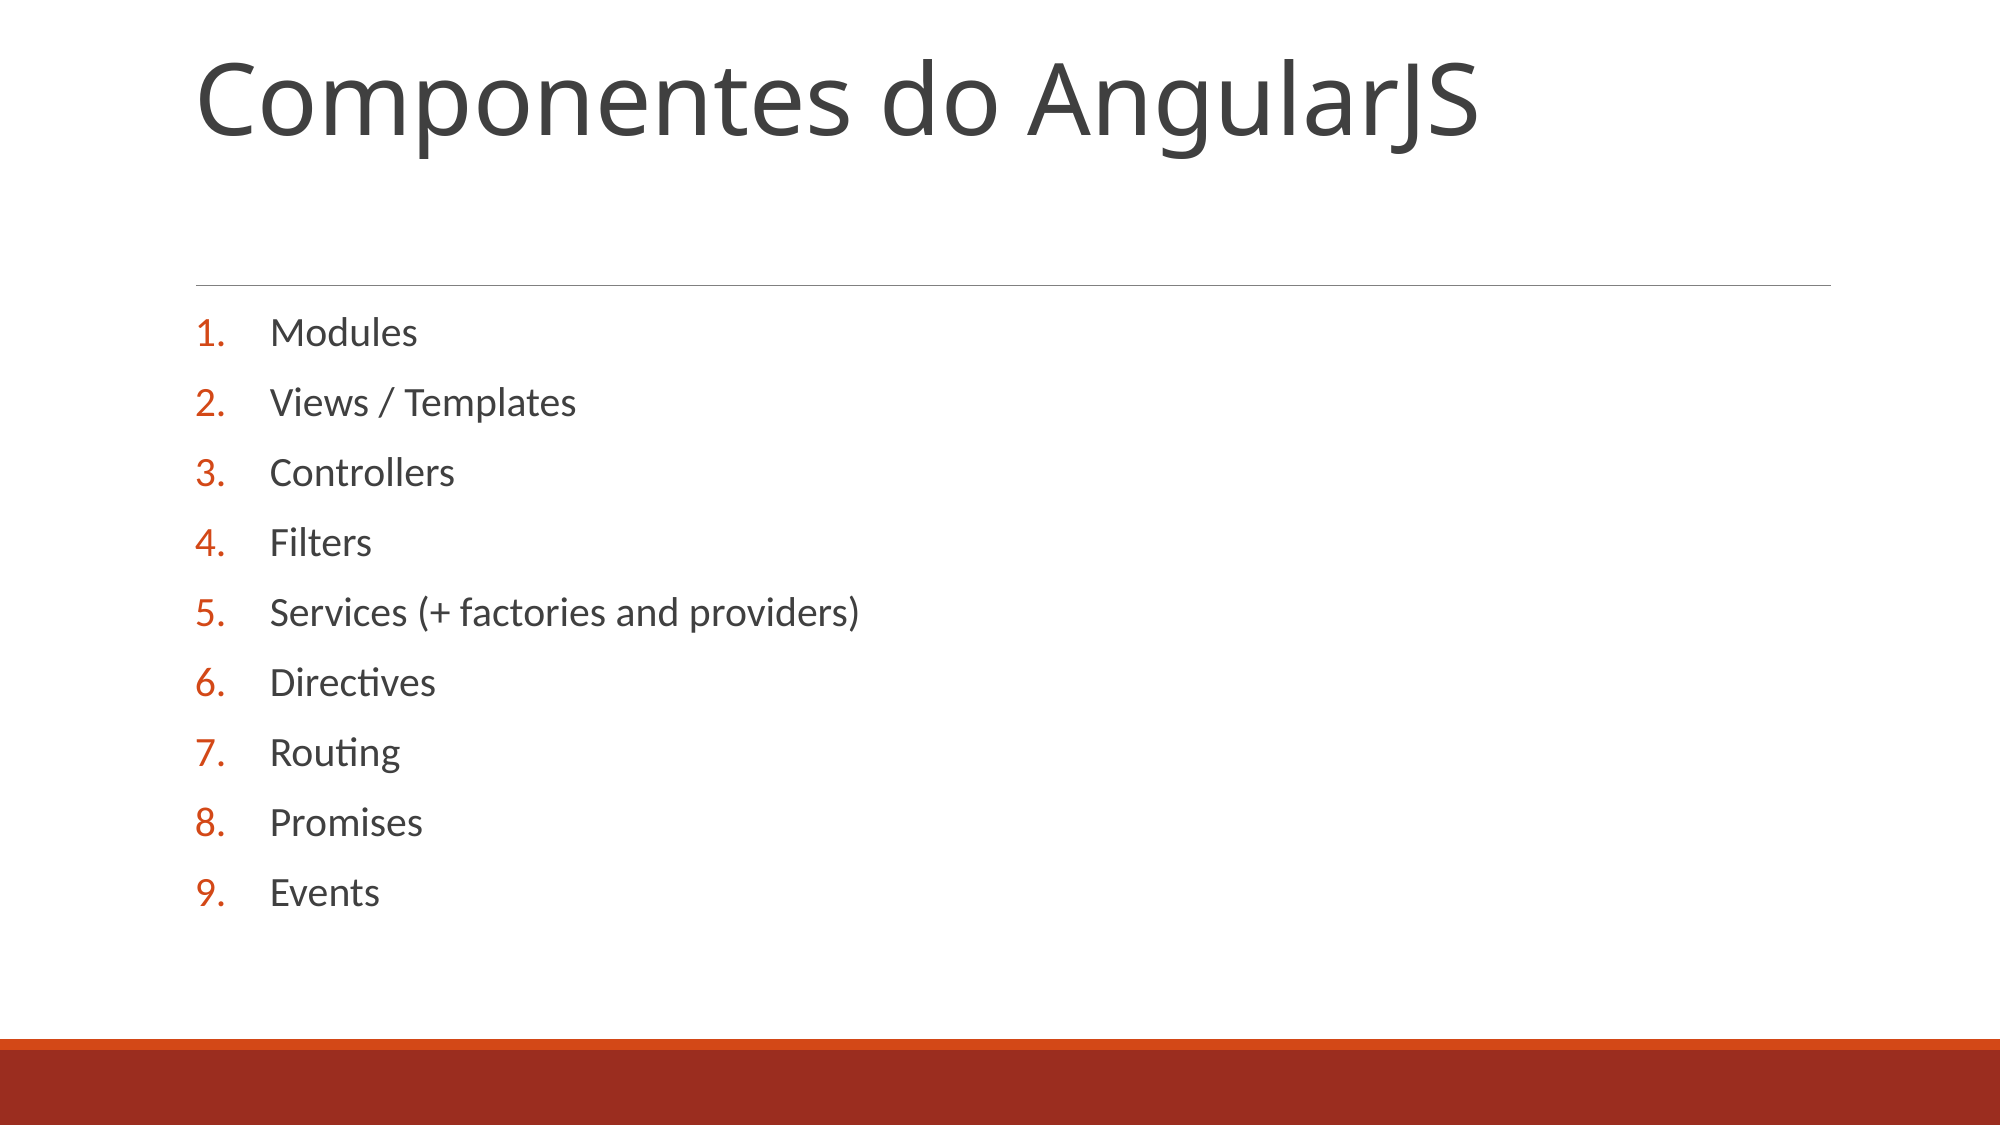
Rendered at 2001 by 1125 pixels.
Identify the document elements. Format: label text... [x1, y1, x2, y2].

list Modules Views / Templates Controllers Filters Services (+ factories and providers) Directives Routing Promises Events [180, 302, 1830, 963]
title Componentes do AngularJS [180, 47, 1830, 285]
